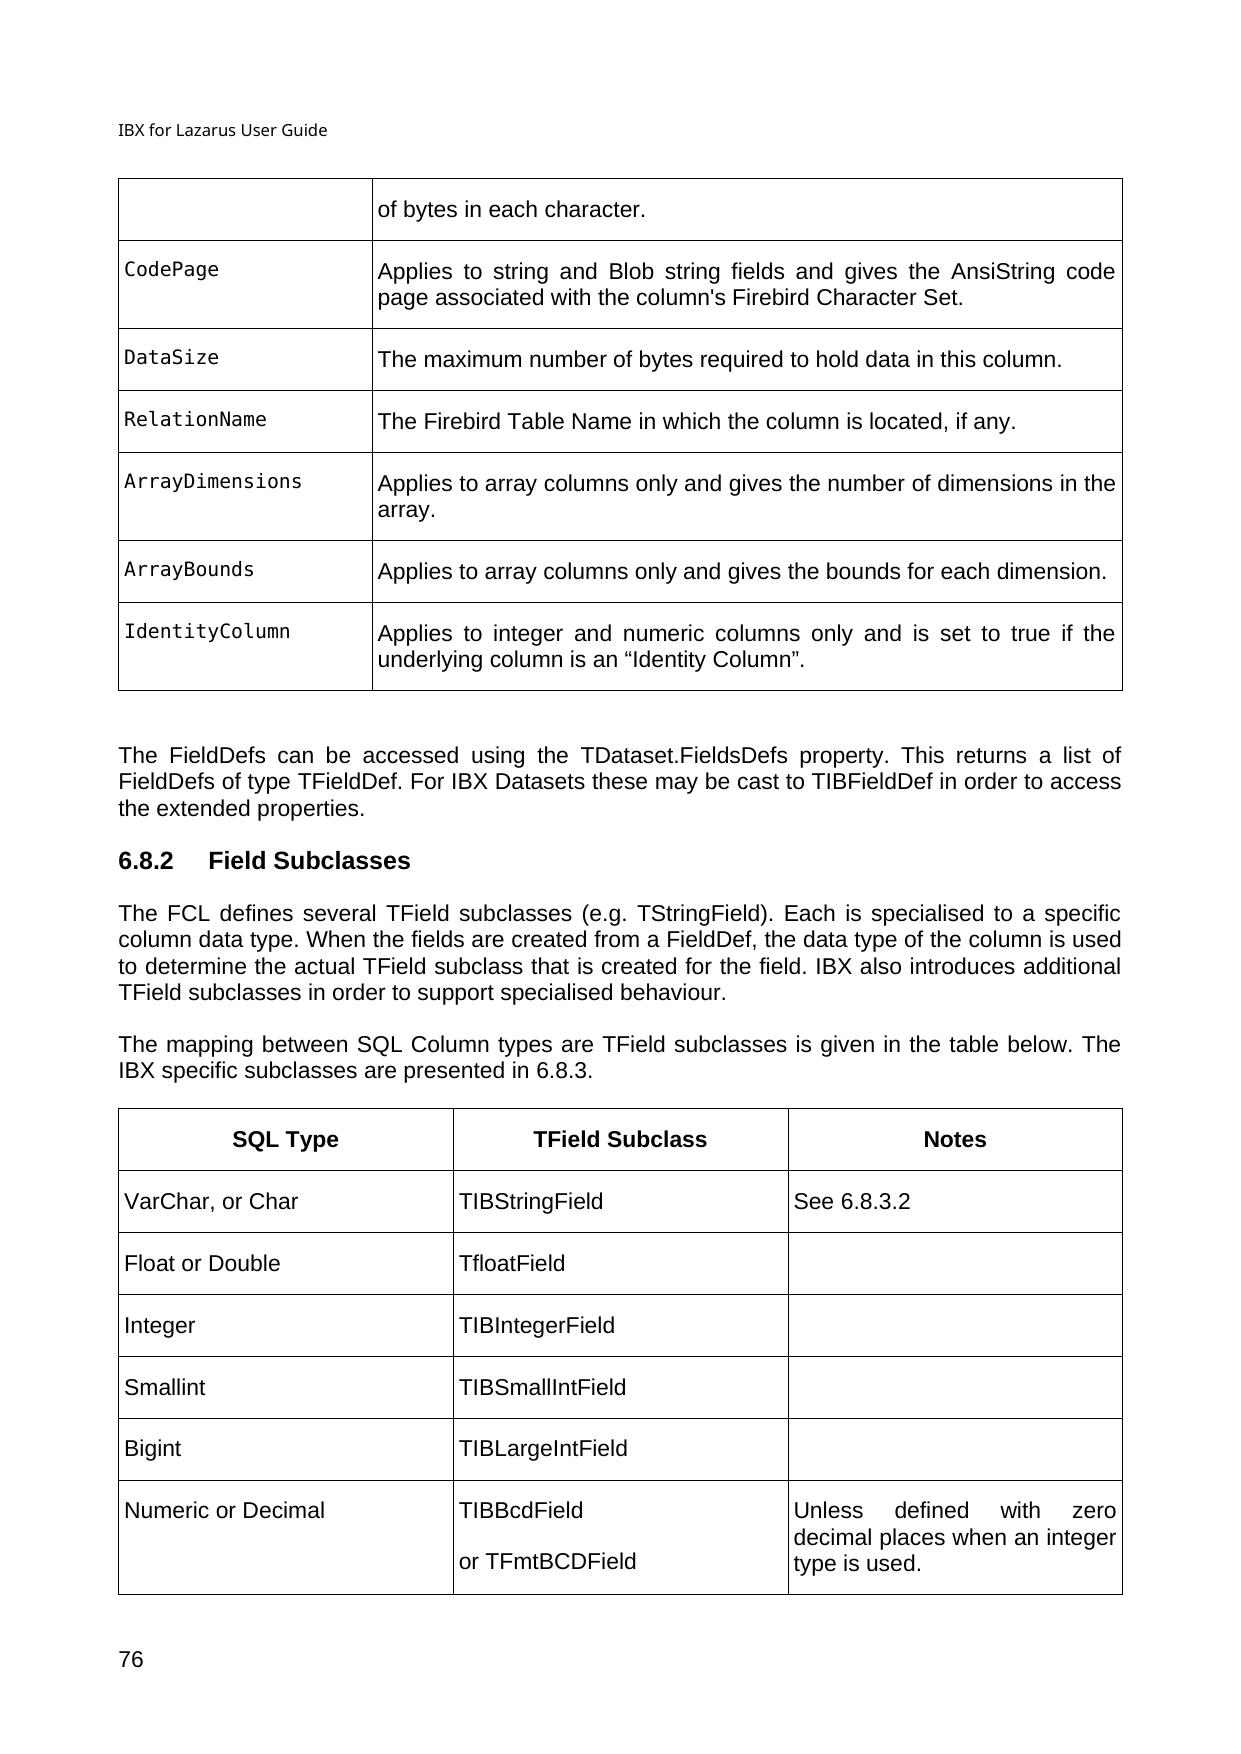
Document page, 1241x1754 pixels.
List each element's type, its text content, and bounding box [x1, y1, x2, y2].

table_cell of bytes in each character. [373, 179, 1122, 240]
table_header SQL Type [119, 1109, 453, 1170]
table_cell [789, 1295, 1122, 1356]
table_cell [119, 179, 372, 240]
table_cell IdentityColumn [119, 603, 372, 690]
table_cell TIBIntegerField [454, 1295, 788, 1356]
table_cell TIBStringField [454, 1171, 788, 1232]
table_cell Float or Double [119, 1233, 453, 1294]
table_cell Integer [119, 1295, 453, 1356]
table_cell Numeric or Decimal [119, 1481, 453, 1594]
table_cell TIBLargeIntField [454, 1419, 788, 1479]
text The FCL defines several TField subclasses (e.g. TStringField). Each is specialised to a specific column data type. When the fields are created from a FieldDef, the data type of the column is used to determine the actual TField subclass that is created for the field. IBX also introduces additional TField subclasses in order to support specialised behaviour. [118, 900, 1122, 1006]
table_cell ArrayDimensions [119, 453, 372, 540]
table_cell TIBSmallIntField [454, 1357, 788, 1418]
table_cell Unless defined with zero decimal places when an integer type is used. [789, 1481, 1122, 1594]
table_cell Applies to string and Blob string fields and gives the AnsiString code page associated with the column's Firebird Character Set. [373, 241, 1122, 328]
table_cell CodePage [119, 241, 372, 328]
table_cell [789, 1357, 1122, 1418]
table_cell The Firebird Table Name in which the column is located, if any. [373, 391, 1122, 452]
table_cell Bigint [119, 1419, 453, 1479]
subtitle Field Subclasses [118, 846, 1122, 874]
table_cell ArrayBounds [119, 541, 372, 602]
table_cell RelationName [119, 391, 372, 452]
table_cell Applies to integer and numeric columns only and is set to true if the underlying column is an “Identity Column”. [373, 603, 1122, 690]
table_cell [789, 1233, 1122, 1294]
table_cell Applies to array columns only and gives the bounds for each dimension. [373, 541, 1122, 602]
table_cell TIBBcdField or TFmtBCDField [454, 1481, 788, 1594]
table_cell DataSize [119, 329, 372, 390]
text The FieldDefs can be accessed using the TDataset.FieldsDefs property. This returns a list of FieldDefs of type TFieldDef. For IBX Datasets these may be cast to TIBFieldDef in order to access the extended properties. [118, 742, 1122, 821]
table_cell Applies to array columns only and gives the number of dimensions in the array. [373, 453, 1122, 540]
table_cell VarChar, or Char [119, 1171, 453, 1232]
table_cell Smallint [119, 1357, 453, 1418]
table_cell [789, 1419, 1122, 1479]
text The mapping between SQL Column types are TField subclasses is given in the table below. The IBX specific subclasses are presented in 6.8.3. [118, 1031, 1122, 1083]
table_cell The maximum number of bytes required to hold data in this column. [373, 329, 1122, 390]
table_header TField Subclass [454, 1109, 788, 1170]
table_header Notes [789, 1109, 1122, 1170]
table_cell TfloatField [454, 1233, 788, 1294]
table_cell See 6.8.3.2 [789, 1171, 1122, 1232]
